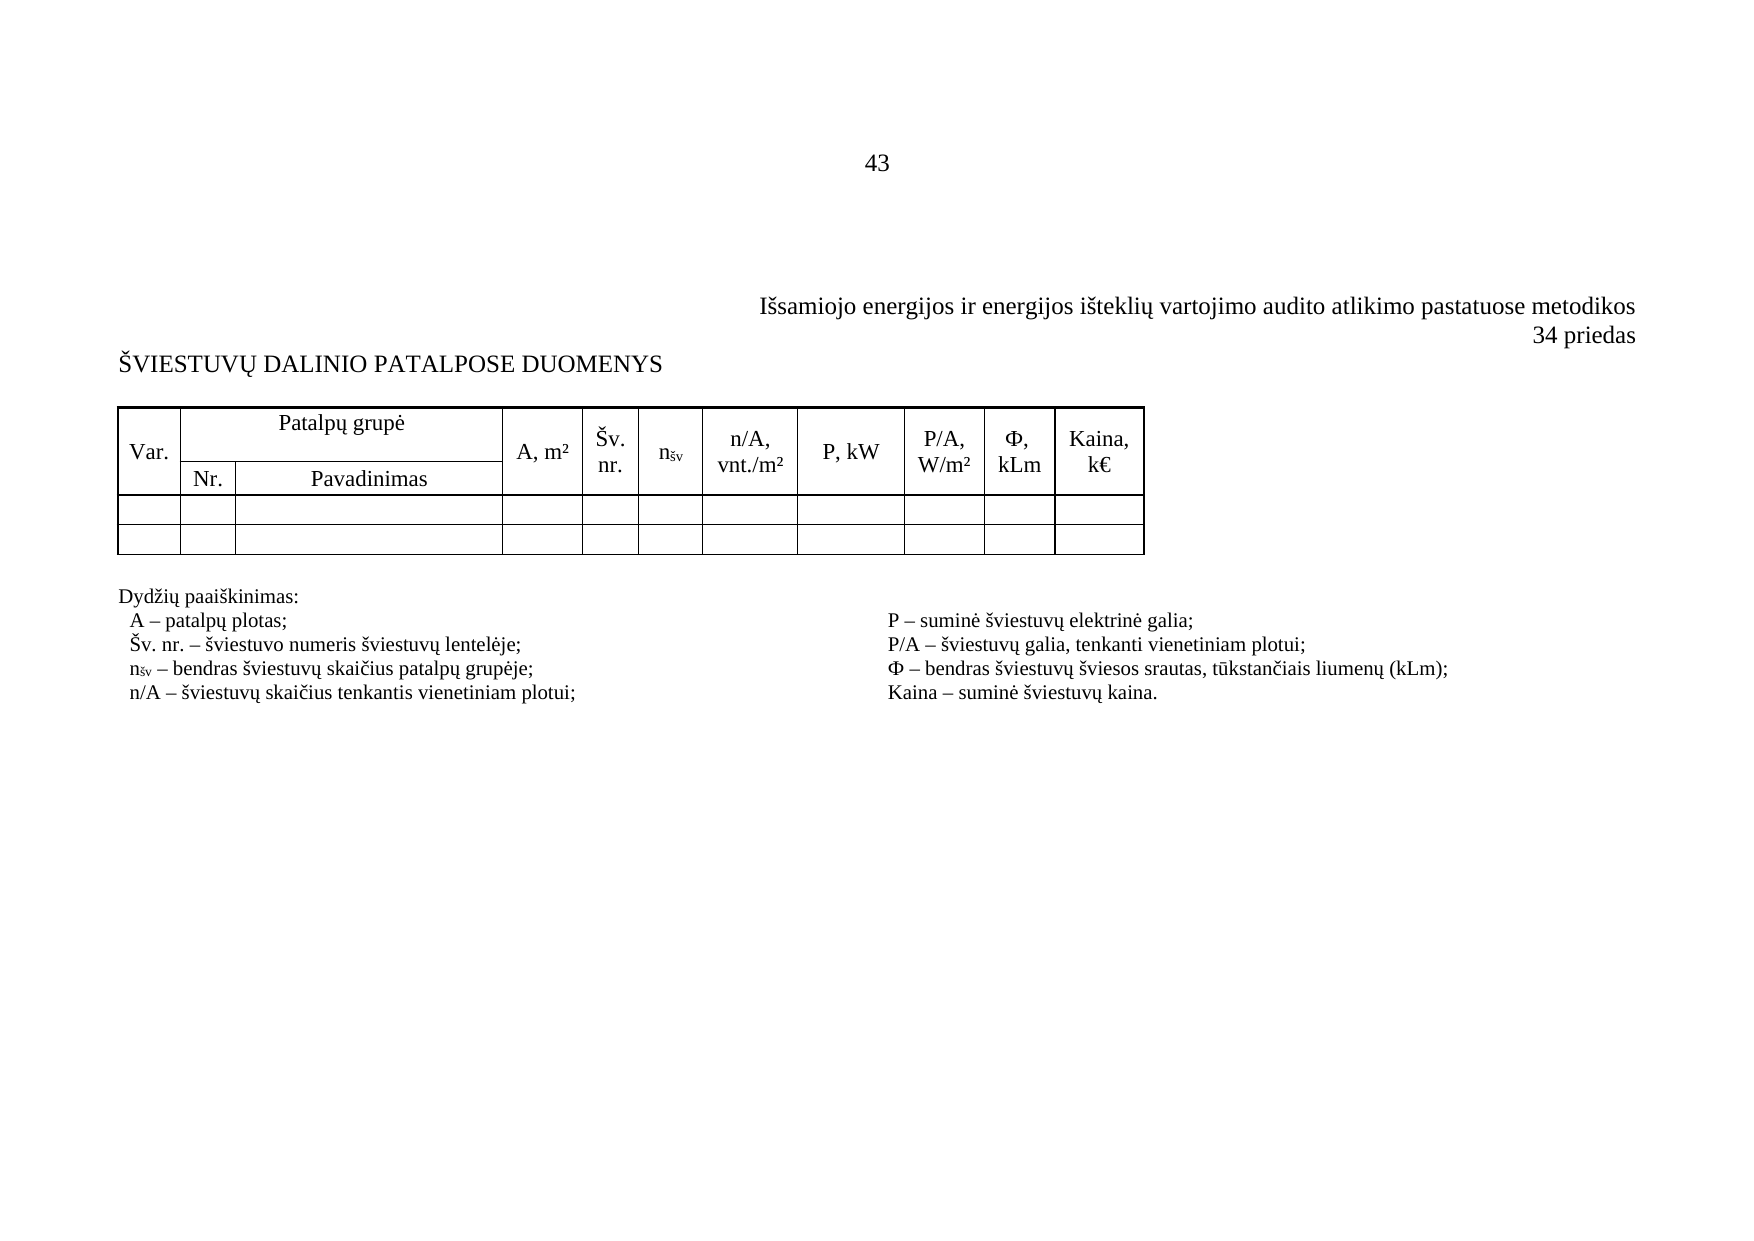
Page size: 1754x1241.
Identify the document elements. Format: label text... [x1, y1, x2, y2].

table_header P/A, W/m² [905, 409, 984, 494]
table_header A, m² [503, 409, 582, 494]
table_cell [1056, 525, 1143, 554]
table_cell [798, 496, 904, 524]
table_cell [703, 496, 797, 524]
table_header n/A, vnt./m² [703, 409, 797, 494]
text 34 priedas [118, 320, 1636, 349]
table_cell [181, 525, 235, 554]
table_cell Nr. [181, 462, 235, 494]
table_header P – suminė šviestuvų elektrinė galia; P/A – šviestuvų galia, tenkanti vienetiniam plotui; Ф – bendras šviestuvų šviesos srautas, tūkstančiais liumenų (kLm); Kaina – suminė šviestuvų kaina. [876, 608, 1698, 704]
table_header Kaina, k€ [1056, 409, 1143, 494]
table_cell [236, 496, 502, 524]
table_cell [985, 496, 1054, 524]
table_cell [583, 525, 638, 554]
table_cell [119, 525, 180, 554]
table_cell [639, 496, 702, 524]
table_header Ф, kLm [985, 409, 1054, 494]
table_cell [181, 496, 235, 524]
table_header Šv. nr. [583, 409, 638, 494]
table_cell [503, 496, 582, 524]
table_header Patalpų grupė [181, 409, 502, 461]
table_cell [583, 496, 638, 524]
table_cell Pavadinimas [236, 462, 502, 494]
table_cell [119, 496, 180, 524]
table_cell [905, 525, 984, 554]
table_header Var. [119, 409, 180, 494]
table_cell [503, 525, 582, 554]
table_cell [798, 525, 904, 554]
table_header A – patalpų plotas; Šv. nr. – šviestuvo numeris šviestuvų lentelėje; nšv – bendras šviestuvų skaičius patalpų grupėje; n/A – šviestuvų skaičius tenkantis vienetiniam plotui; [118, 608, 876, 704]
table_cell [1056, 496, 1143, 524]
table_header P, kW [798, 409, 904, 494]
table_cell [236, 525, 502, 554]
text Dydžių paaiškinimas: [118, 583, 1636, 608]
table_header nšv [639, 409, 702, 494]
text Išsamiojo energijos ir energijos išteklių vartojimo audito atlikimo pastatuose metodikos [118, 291, 1636, 320]
table_cell [639, 525, 702, 554]
table_cell [703, 525, 797, 554]
table_cell [905, 496, 984, 524]
table_cell [985, 525, 1054, 554]
text ŠVIESTUVŲ DALINIO PATALPOSE DUOMENYS [118, 349, 1636, 378]
